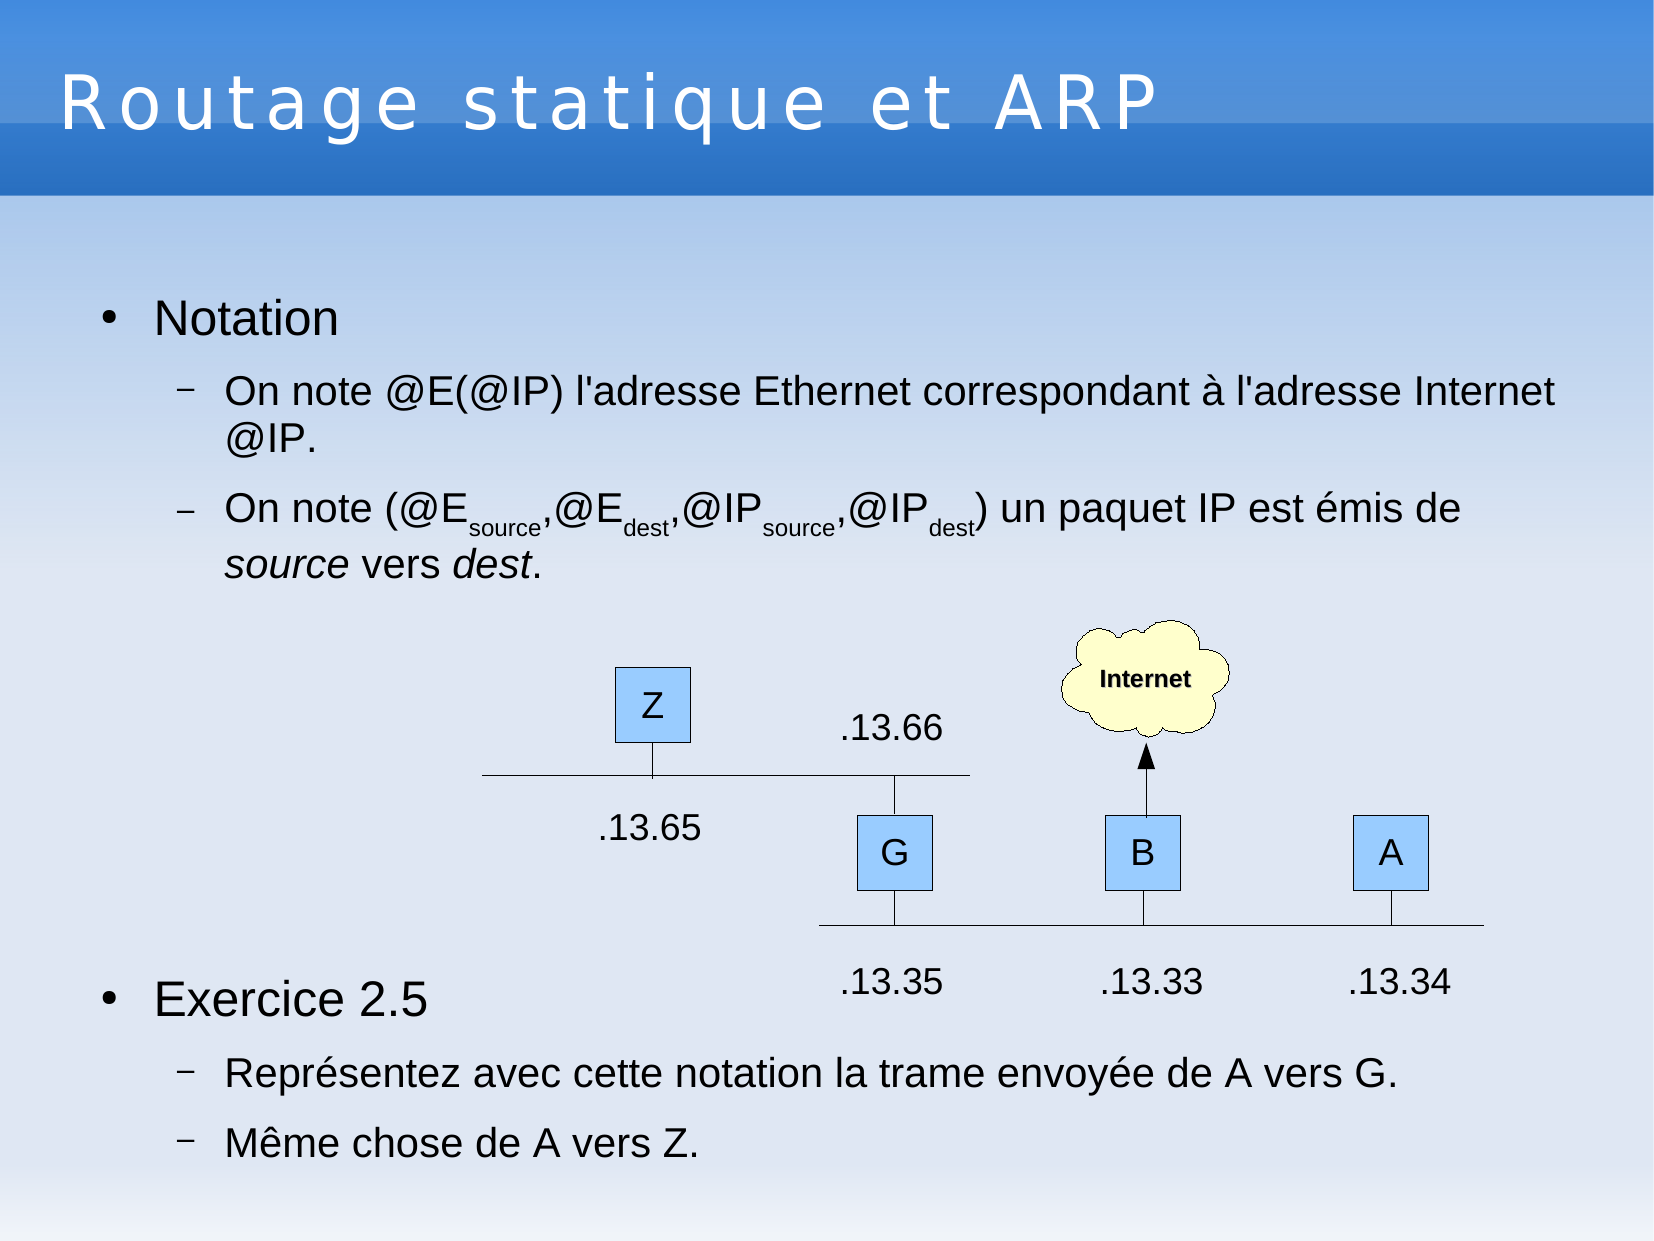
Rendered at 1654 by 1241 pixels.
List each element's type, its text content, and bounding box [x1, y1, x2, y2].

text_box G [857, 815, 933, 891]
text_box .13.34 [1332, 952, 1467, 1010]
text_box Internet [1061, 620, 1230, 738]
text_box Z [615, 667, 691, 743]
title Routage statique et ARP [59, 36, 1388, 171]
list Notation On note @E(@IP) l'adresse Ethernet correspondant à l'adresse Internet @IP. On note (@Esource,@Edest,@IPsource,@IPdest) un paquet IP est émis de source vers dest. Exercice 2.5 Représentez avec cette notation la trame envoyée de A vers G. Même chose de A vers Z. [82, 290, 1571, 1173]
text_box .13.35 [824, 952, 959, 1010]
text_box B [1105, 815, 1181, 891]
text_box .13.66 [824, 698, 959, 756]
text_box A [1353, 815, 1429, 891]
text_box .13.33 [1084, 952, 1219, 1010]
picture [0, 0, 1654, 1241]
text_box .13.65 [582, 799, 717, 857]
